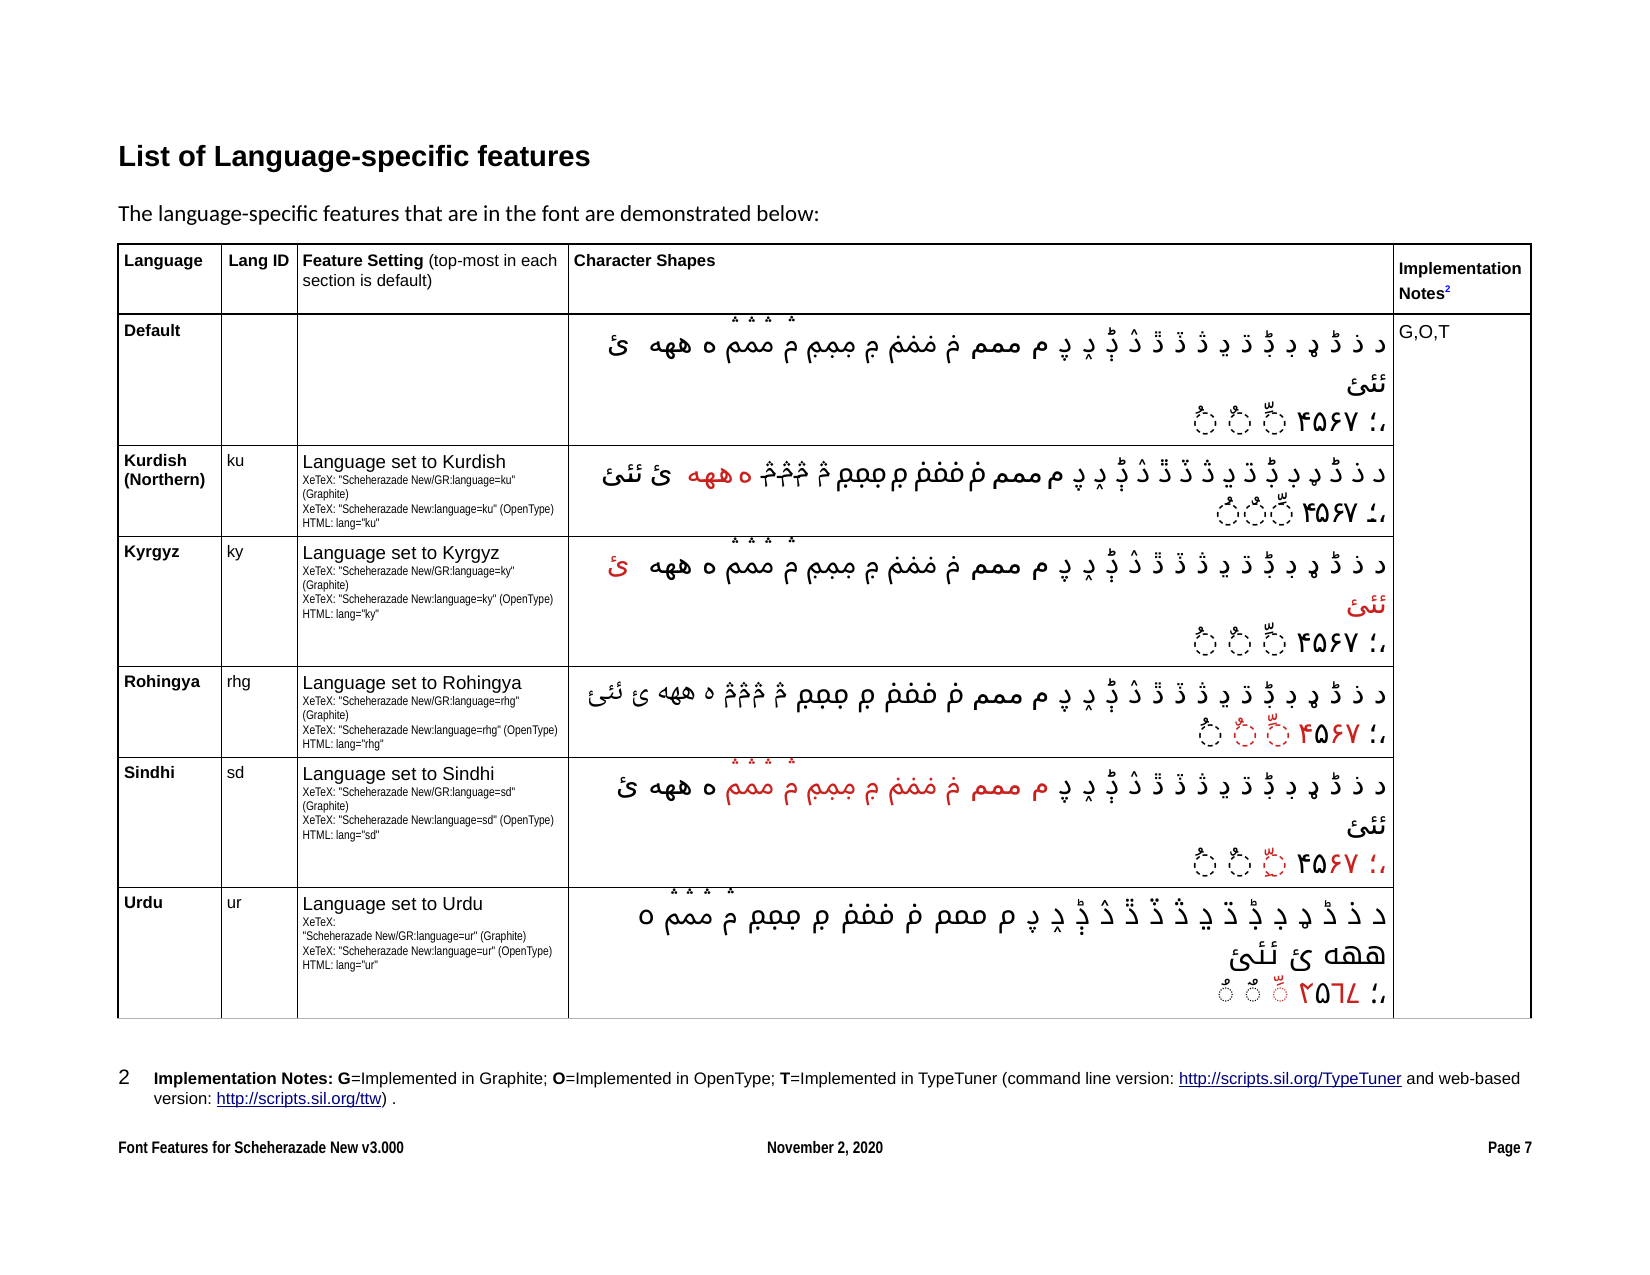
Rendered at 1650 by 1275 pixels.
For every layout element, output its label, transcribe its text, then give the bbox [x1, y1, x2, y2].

table_cell Kurdish (Northern) [119, 446, 221, 536]
subtitle List of Language-specific features [118, 139, 1532, 172]
table_cell Language set to Urdu XeTeX: "Scheherazade New/GR:language=ur" (Graphite) XeTeX: "Scheherazade New:language=ur" (OpenType) HTML: lang="ur" [298, 888, 568, 1018]
table_cell Sindhi [119, 758, 221, 887]
table_cell [1394, 445, 1530, 536]
table_cell [1394, 887, 1530, 1018]
table_cell Language set to Kurdish XeTeX: "Scheherazade New/GR:language=ku" (Graphite) XeTeX: "Scheherazade New:language=ku" (OpenType) HTML: lang="ku" [298, 446, 568, 536]
table_cell ku [222, 446, 297, 536]
table_cell د ذ ڈ ډ ڊ ڋ ڌ ڍ ڎ ڏ ڐ ۮ ݙ ݚ ࢮ م ممم ݥ ݥݥݥ ݦ ݦݦݦ ࢧ ࢧࢧࢧ ه ههه ئ ئئئ ،؛ ۴۵۶۷ ◌ِّ ◌ٌ ◌ُ [569, 446, 1393, 536]
table_header Language [119, 245, 221, 313]
table_cell Default [119, 315, 221, 445]
table_cell Urdu [119, 888, 221, 1018]
table_cell Language set to Sindhi XeTeX: "Scheherazade New/GR:language=sd" (Graphite) XeTeX: "Scheherazade New:language=sd" (OpenType) HTML: lang="sd" [298, 758, 568, 887]
table_cell [1394, 536, 1530, 666]
table_cell Language set to Rohingya XeTeX: "Scheherazade New/GR:language=rhg" (Graphite) XeTeX: "Scheherazade New:language=rhg" (OpenType) HTML: lang="rhg" [298, 667, 568, 757]
table_cell د ذ ڈ ډ ڊ ڋ ڌ ڍ ڎ ڏ ڐ ۮ ݙ ݚ ࢮ م ممم ݥ ݥݥݥ ݦ ݦݦݦ ࢧ ࢧࢧࢧ ه ههه ئ ئئئ ،؛ ۴۵۶۷ ◌ِّ ◌ٌ ◌ُ [569, 667, 1393, 757]
table_cell د ذ ڈ ډ ڊ ڋ ڌ ڍ ڎ ڏ ڐ ۮ ݙ ݚ ࢮ م ممم ݥ ݥݥݥ ݦ ݦݦݦ ࢧ ࢧࢧࢧ ه ههه ئ ئئئ ،؛ ۴۵۶۷ ◌ِّ ◌ٌ ◌ُ [569, 888, 1393, 1018]
table_header Lang ID [222, 245, 297, 313]
table_cell د ذ ڈ ډ ڊ ڋ ڌ ڍ ڎ ڏ ڐ ۮ ݙ ݚ ࢮ م ممم ݥ ݥݥݥ ݦ ݦݦݦ ࢧ ࢧࢧࢧ ه ههه ئ ئئئ ،؛ ۴۵۶۷ ◌ِّ ◌ٌ ◌ُ [569, 537, 1393, 666]
table_cell Language set to Kyrgyz XeTeX: "Scheherazade New/GR:language=ky" (Graphite) XeTeX: "Scheherazade New:language=ky" (OpenType) HTML: lang="ky" [298, 537, 568, 666]
table_cell Kyrgyz [119, 537, 221, 666]
table_cell [1394, 757, 1530, 887]
table_header Implementation Notes [1394, 245, 1530, 313]
table_cell G,O,T [1394, 315, 1530, 445]
table_cell Rohingya [119, 667, 221, 757]
text The language-specific features that are in the font are demonstrated below: [118, 185, 1532, 231]
table_cell ur [222, 888, 297, 1018]
table_cell [1394, 666, 1530, 757]
table_cell sd [222, 758, 297, 887]
table_header Feature Setting (top-most in each section is default) [298, 245, 568, 313]
table_cell د ذ ڈ ډ ڊ ڋ ڌ ڍ ڎ ڏ ڐ ۮ ݙ ݚ ࢮ م ممم ݥ ݥݥݥ ݦ ݦݦݦ ࢧ ࢧࢧࢧ ه ههه ئ ئئئ ،؛ ۴۵۶۷ ◌ِّ ◌ٌ ◌ُ [569, 758, 1393, 887]
table_cell [298, 315, 568, 445]
table_cell د ذ ڈ ډ ڊ ڋ ڌ ڍ ڎ ڏ ڐ ۮ ݙ ݚ ࢮ م ممم ݥ ݥݥݥ ݦ ݦݦݦ ࢧ ࢧࢧࢧ ه ههه ئ ئئئ ،؛ ۴۵۶۷ ◌ِّ ◌ٌ ◌ُ [569, 315, 1393, 445]
table_cell ky [222, 537, 297, 666]
table_cell rhg [222, 667, 297, 757]
table_header Character Shapes [569, 245, 1393, 313]
table_cell [222, 315, 297, 445]
